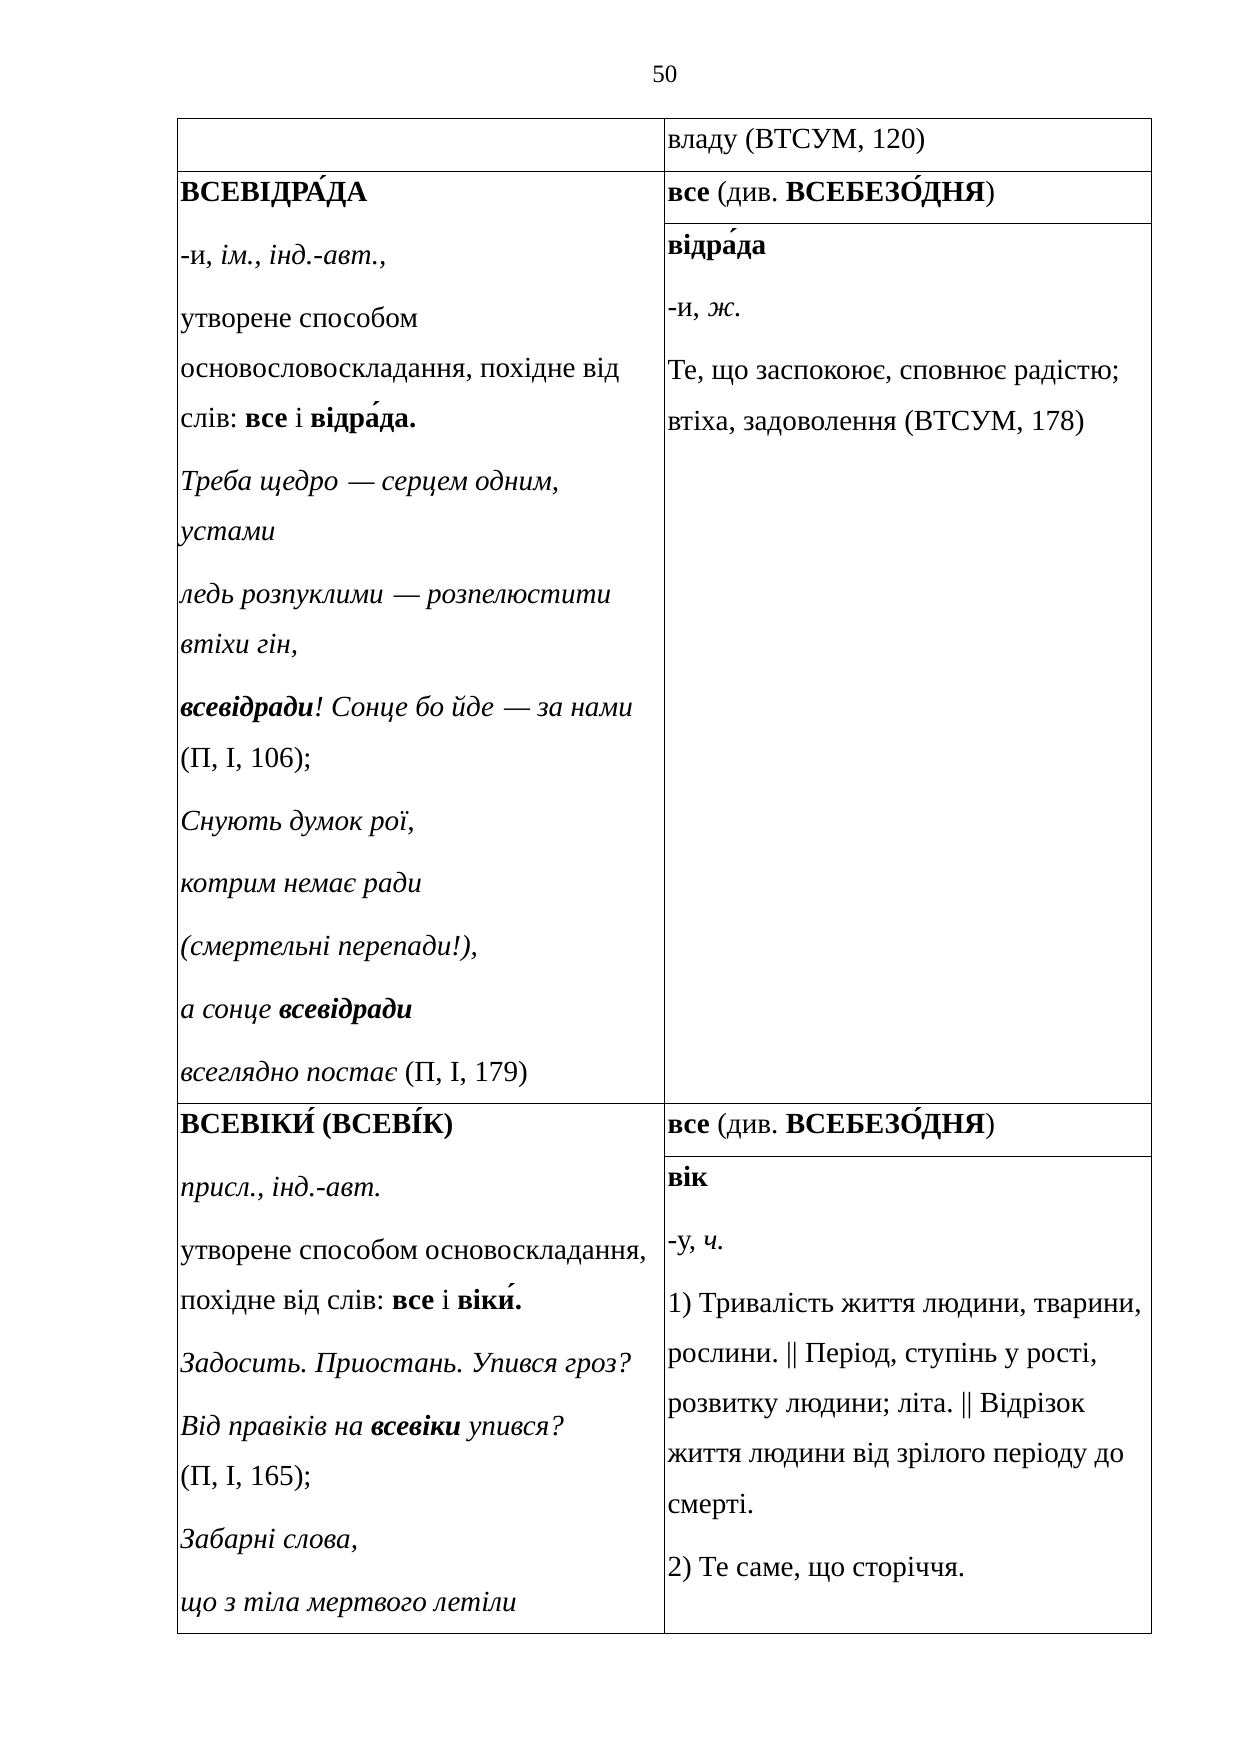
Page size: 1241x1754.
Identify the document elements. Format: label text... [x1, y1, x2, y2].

table_cell вік -у, ч. 1) Тривалість життя людини, тварини, рослини. || Період, ступінь у рості, розвитку людини; літа. || Відрізок життя людини від зрілого періоду до смерті. 2) Те саме, що сторіччя. [665, 1157, 1151, 1633]
table_cell [178, 119, 664, 171]
table_cell ВСЕВІДРА́ДА -и, ім., інд.-авт., утворене способом основословоскладання, похідне від слів: все і відра́да. Треба щедро — серцем одним, устами ледь розпуклими — розпелюстити втіхи гін, всевідради! Сонце бо йде — за нами (П, І, 106); Снують думок рої, котрим немає ради (смертельні перепади!), а сонце всевідради всеглядно постає (П, І, 179) [178, 172, 664, 1103]
table_cell ВСЕВІКИ́ (ВСЕВІ́К) присл., інд.-авт. утворене способом основоскладання, похідне від слів: все і віки́. Задосить. Приостань. Упився гроз? Від правіків на всевіки упився? (П, І, 165); Забарні слова, що з тіла мертвого летіли [178, 1104, 664, 1633]
table_cell відра́да -и, ж. Те, що заспокоює, сповнює радістю; втіха, задоволення (ВТСУМ, 178) [665, 224, 1151, 1103]
table_cell все (див. ВСЕБЕЗО́ДНЯ) [665, 1104, 1151, 1156]
table_cell все (див. ВСЕБЕЗО́ДНЯ) [665, 172, 1151, 223]
table_cell владу (ВТСУМ, 120) [665, 119, 1151, 171]
